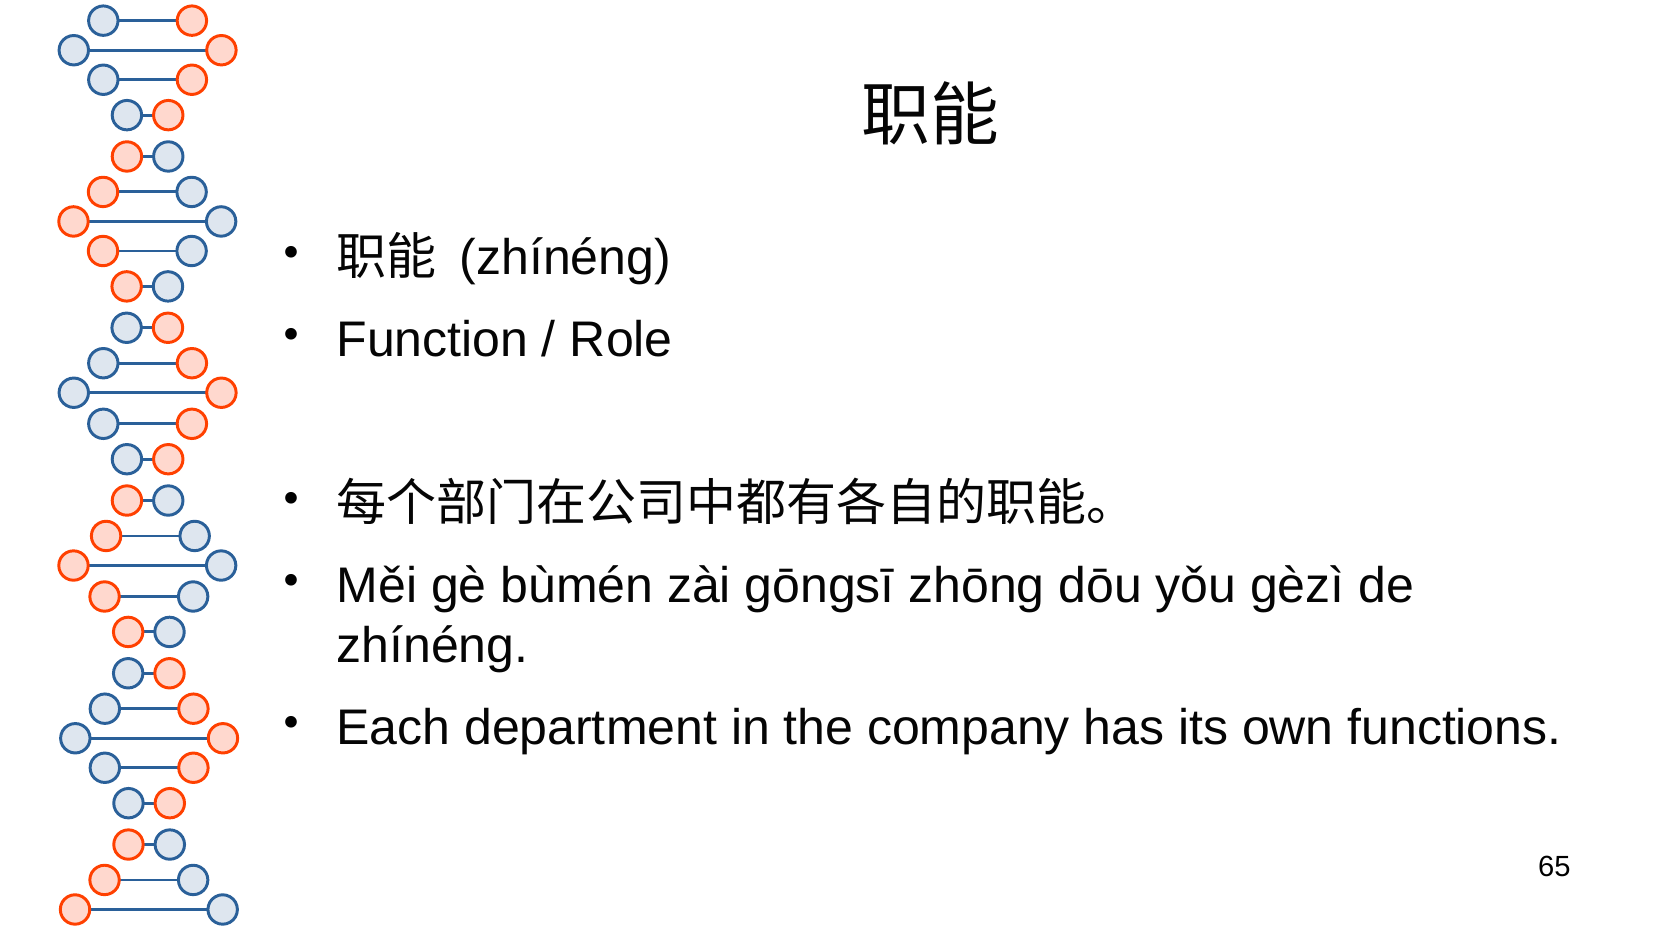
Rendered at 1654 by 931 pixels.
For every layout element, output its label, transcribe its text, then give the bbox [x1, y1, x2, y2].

title 职能 [265, 35, 1595, 189]
list 职能 (zhínéng) Function / Role 每个部门在公司中都有各自的职能。 Měi gè bùmén zài gōngsī zhōng dōu yǒu gèzì de zhínéng. Each department in the company has its own functions. [265, 224, 1595, 764]
